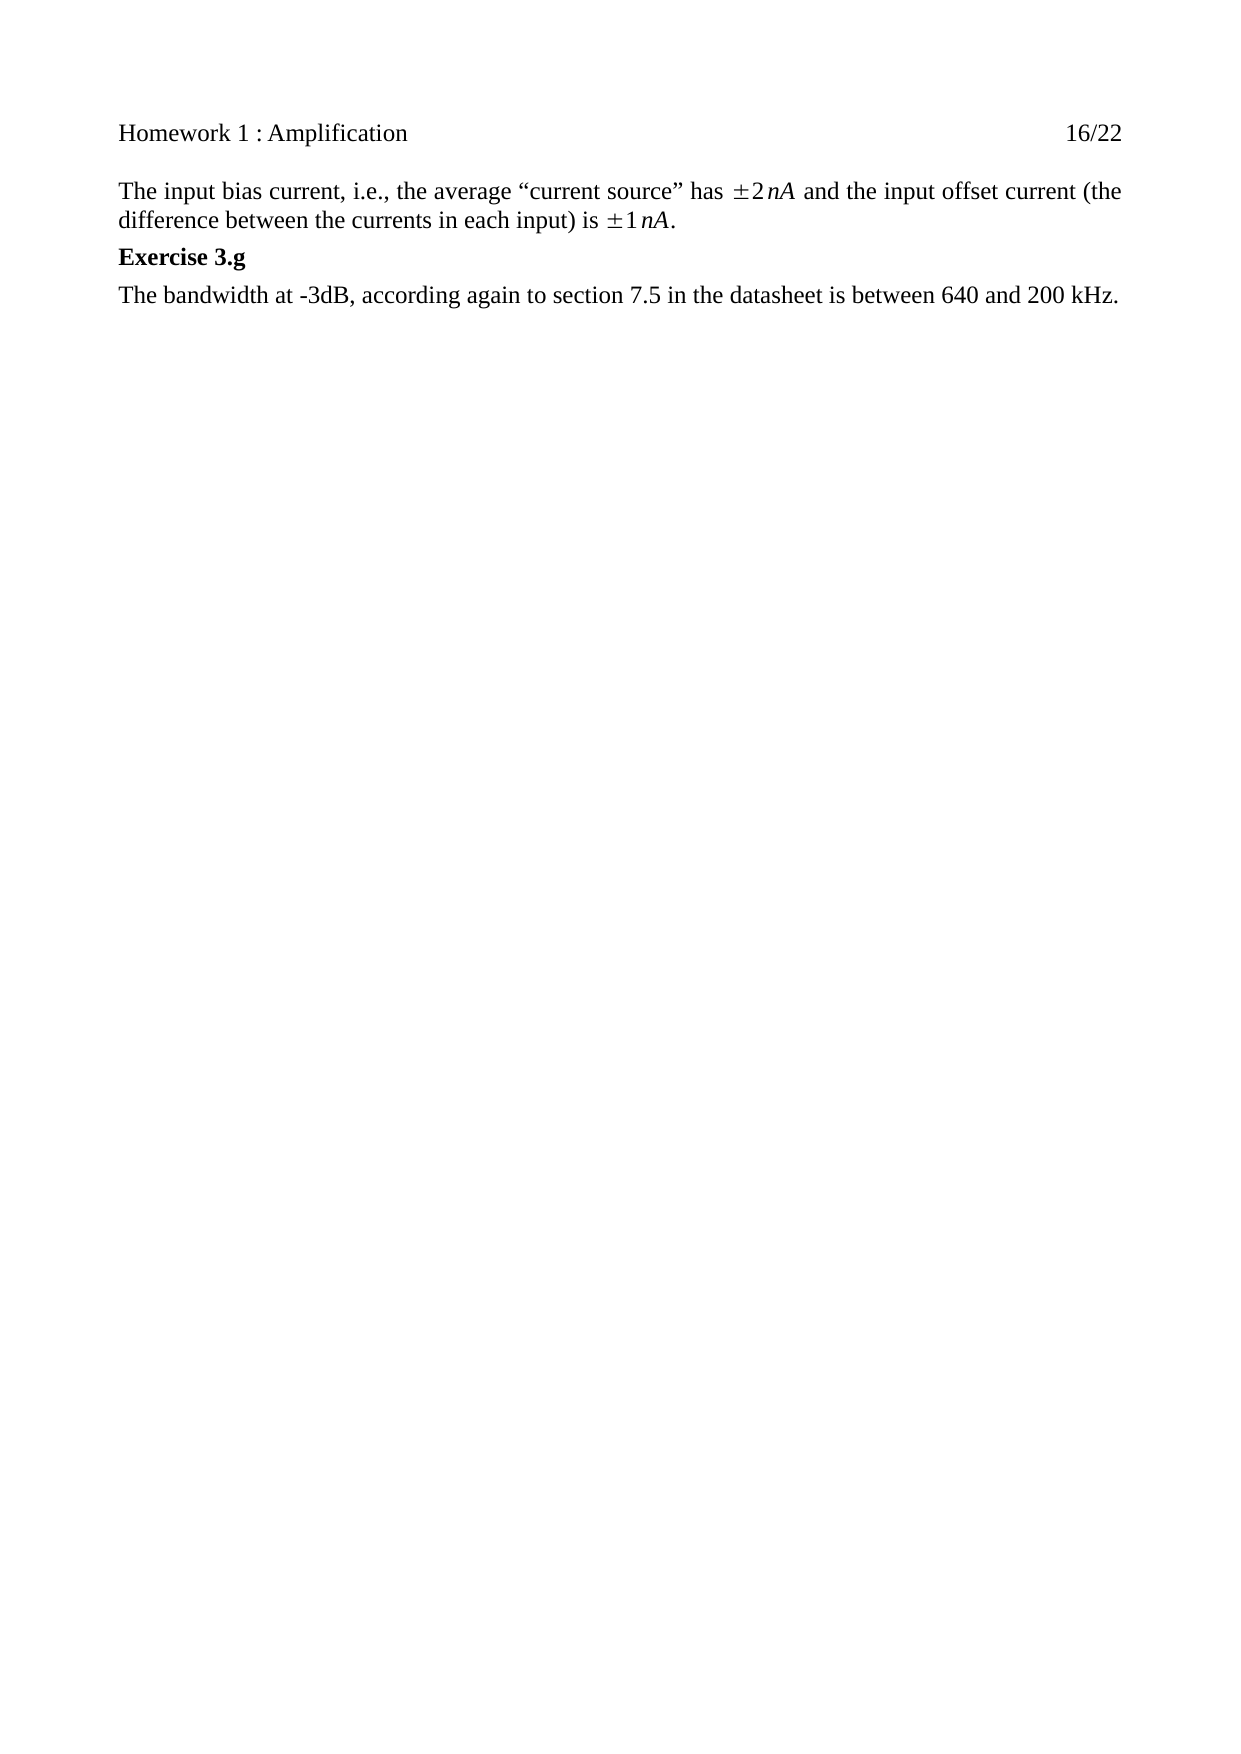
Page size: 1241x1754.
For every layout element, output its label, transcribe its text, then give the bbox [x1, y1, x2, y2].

text The bandwidth at -3dB, according again to section 7.5 in the datasheet is between 640 and 200 kHz. [118, 280, 1122, 309]
text The input bias current, i.e., the average “current source” has and the input offset current (the difference between the currents in each input) is . [118, 176, 1122, 234]
text Exercise 3.g [118, 242, 1122, 271]
